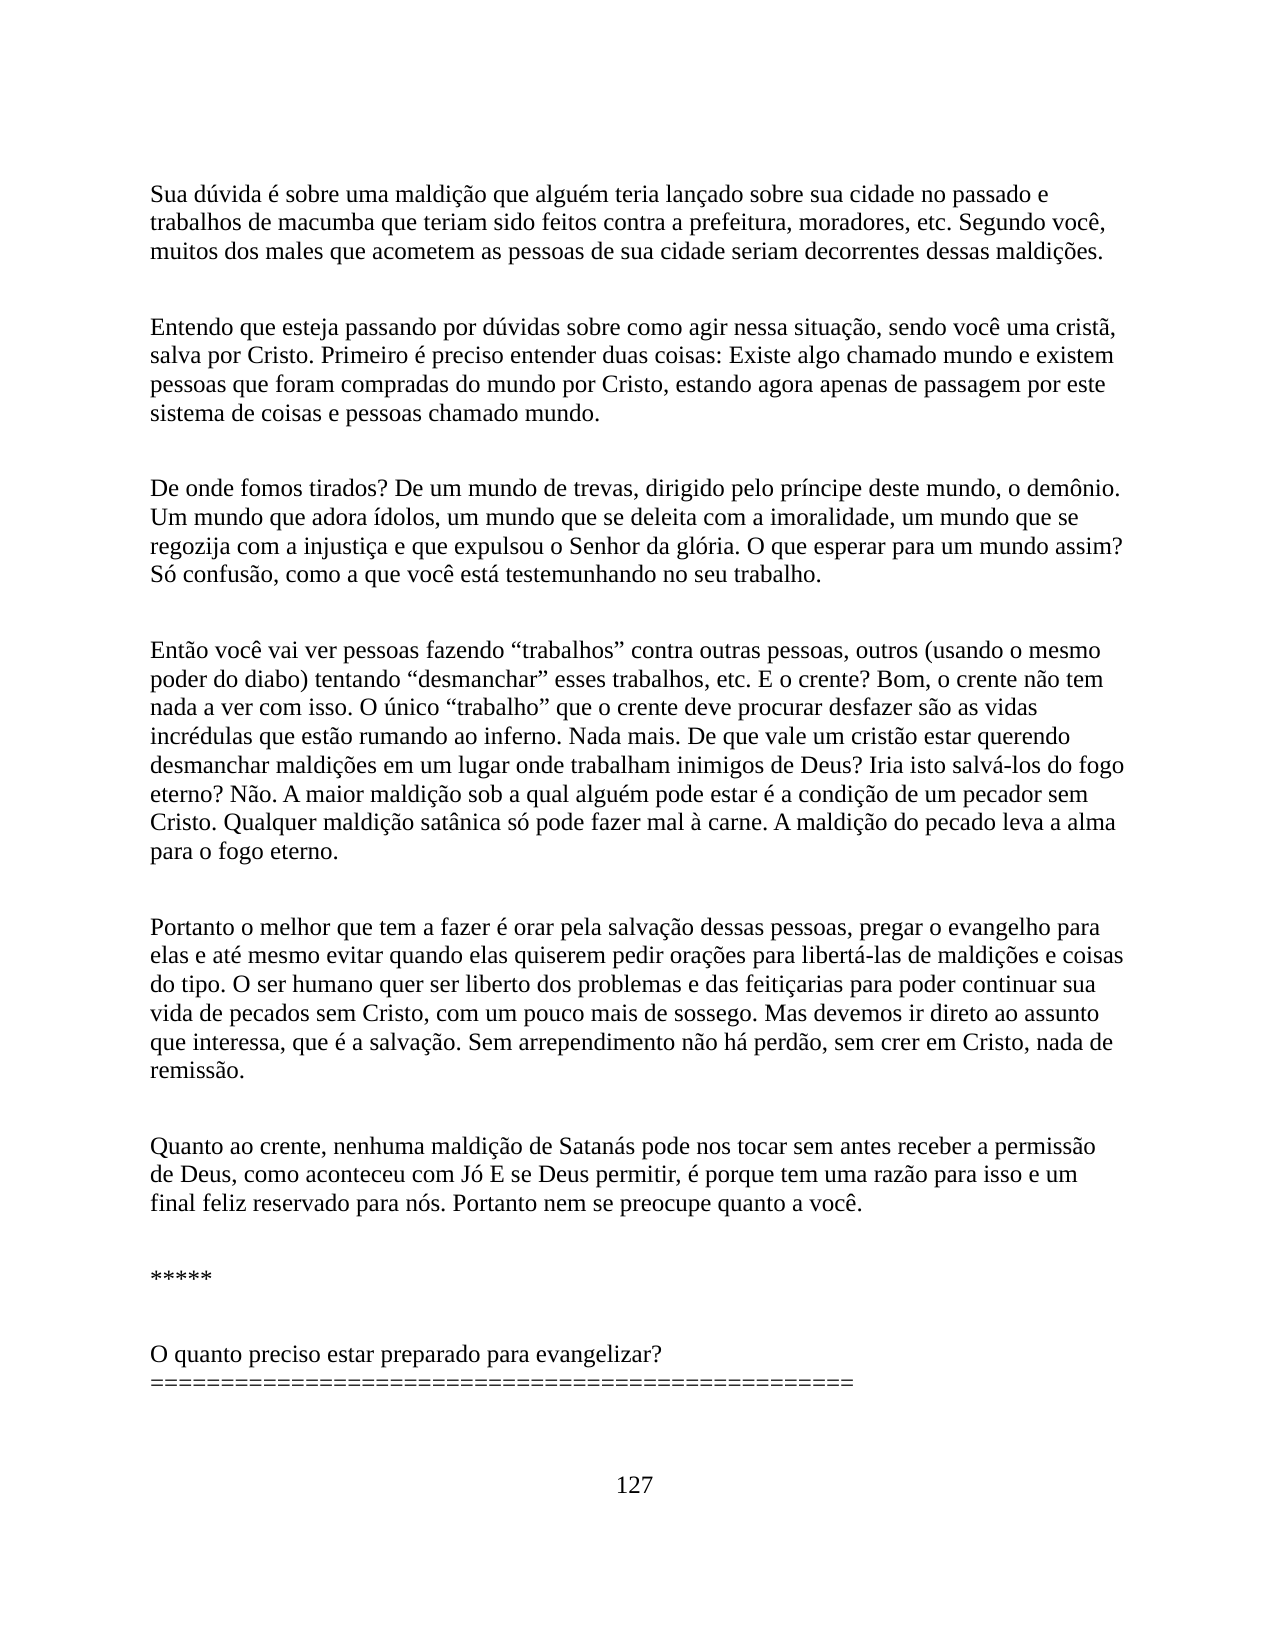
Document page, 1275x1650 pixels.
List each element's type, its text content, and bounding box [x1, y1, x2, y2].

text Portanto o melhor que tem a fazer é orar pela salvação dessas pessoas, pregar o evangelho para elas e até mesmo evitar quando elas quiserem pedir orações para libertá-las de maldições e coisas do tipo. O ser humano quer ser liberto dos problemas e das feitiçarias para poder continuar sua vida de pecados sem Cristo, com um pouco mais de sossego. Mas devemos ir direto ao assunto que interessa, que é a salvação. Sem arrependimento não há perdão, sem crer em Cristo, nada de remissão. [150, 883, 1125, 1084]
text O quanto preciso estar preparado para evangelizar? ================================================== [150, 1310, 1125, 1397]
text Quanto ao crente, nenhuma maldição de Satanás pode nos tocar sem antes receber a permissão de Deus, como aconteceu com Jó E se Deus permitir, é porque tem uma razão para isso e um final feliz reservado para nós. Portanto nem se preocupe quanto a você. [150, 1102, 1125, 1217]
text Então você vai ver pessoas fazendo “trabalhos” contra outras pessoas, outros (usando o mesmo poder do diabo) tentando “desmanchar” esses trabalhos, etc. E o crente? Bom, o crente não tem nada a ver com isso. O único “trabalho” que o crente deve procurar desfazer são as vidas incrédulas que estão rumando ao inferno. Nada mais. De que vale um cristão estar querendo desmanchar maldições em um lugar onde trabalham inimigos de Deus? Iria isto salvá-los do fogo eterno? Não. A maior maldição sob a qual alguém pode estar é a condição de um pecador sem Cristo. Qualquer maldição satânica só pode fazer mal à carne. A maldição do pecado leva a alma para o fogo eterno. [150, 606, 1125, 865]
text Sua dúvida é sobre uma maldição que alguém teria lançado sobre sua cidade no passado e trabalhos de macumba que teriam sido feitos contra a prefeitura, moradores, etc. Segundo você, muitos dos males que acometem as pessoas de sua cidade seriam decorrentes dessas maldições. [150, 150, 1125, 265]
text Entendo que esteja passando por dúvidas sobre como agir nessa situação, sendo você uma cristã, salva por Cristo. Primeiro é preciso entender duas coisas: Existe algo chamado mundo e existem pessoas que foram compradas do mundo por Cristo, estando agora apenas de passagem por este sistema de coisas e pessoas chamado mundo. [150, 283, 1125, 427]
text De onde fomos tirados? De um mundo de trevas, dirigido pelo príncipe deste mundo, o demônio. Um mundo que adora ídolos, um mundo que se deleita com a imoralidade, um mundo que se regozija com a injustiça e que expulsou o Senhor da glória. O que esperar para um mundo assim? Só confusão, como a que você está testemunhando no seu trabalho. [150, 444, 1125, 588]
text ***** [150, 1235, 1125, 1292]
